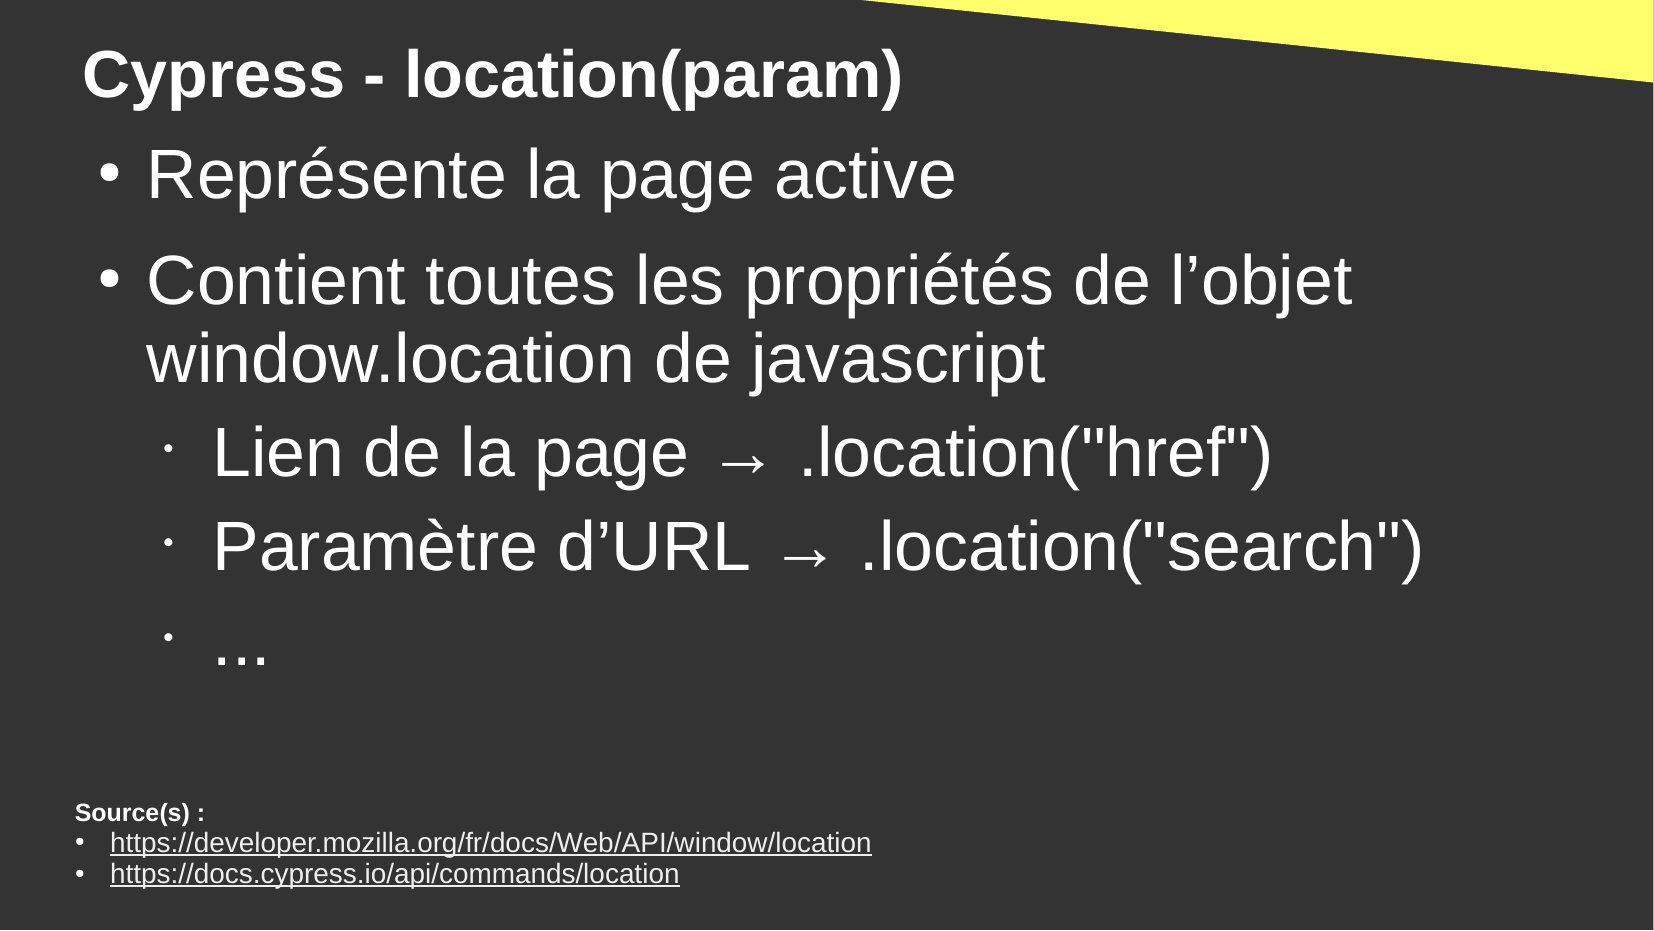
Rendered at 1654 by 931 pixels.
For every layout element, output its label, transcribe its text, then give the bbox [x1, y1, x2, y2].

text_box [861, 0, 1654, 83]
text_box Source(s) : https://developer.mozilla.org/fr/docs/Web/API/window/location https://docs.cypress.io/api/commands/location [60, 791, 1546, 898]
title Cypress - location(param) [82, 37, 1004, 119]
list Représente la page active Contient toutes les propriétés de l’objet window.location de javascript Lien de la page → .location("href") Paramètre d’URL → .location("search") ... [80, 135, 1619, 686]
